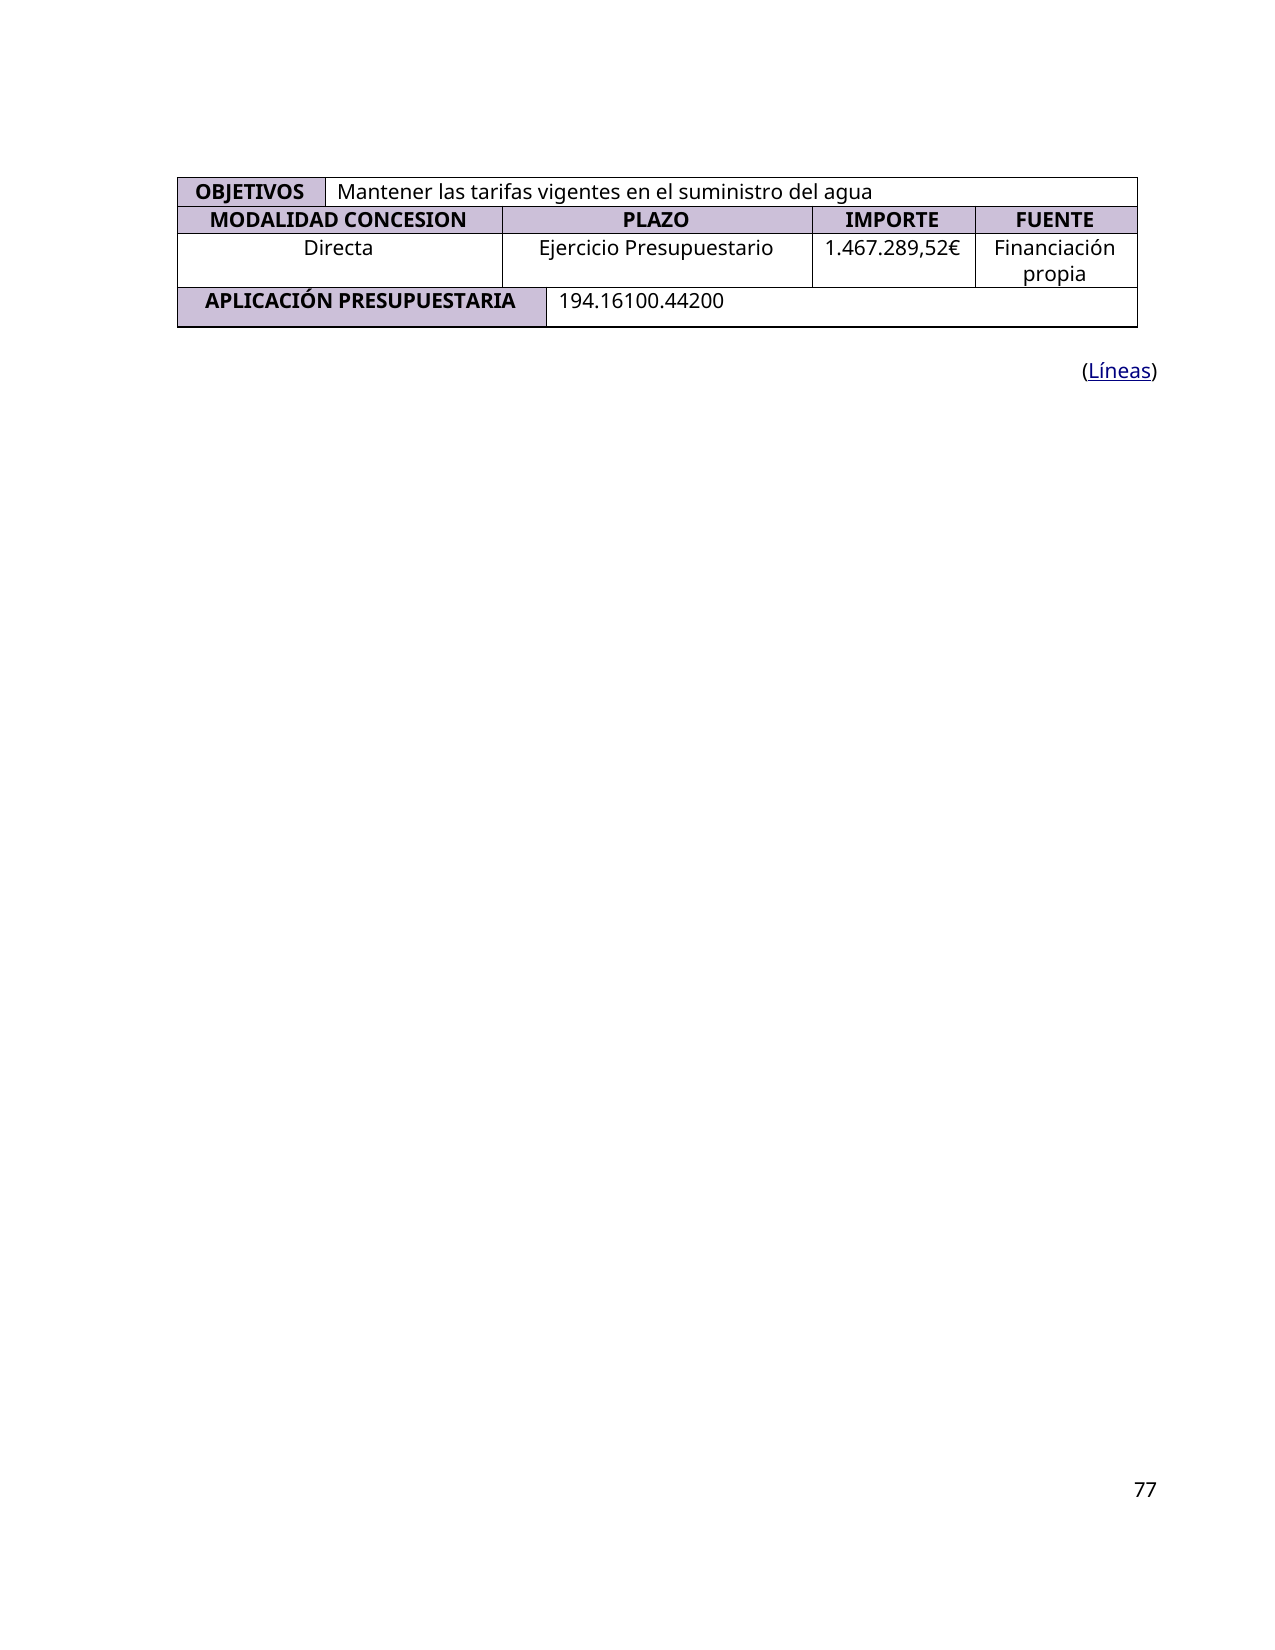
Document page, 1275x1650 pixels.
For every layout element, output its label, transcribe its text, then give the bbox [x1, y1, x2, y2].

table_cell IMPORTE [813, 207, 975, 233]
text (Líneas) [177, 356, 1157, 384]
table_cell Mantener las tarifas vigentes en el suministro del agua [326, 178, 1137, 206]
table_cell 194.16100.44200 [547, 288, 1137, 326]
table_cell Ejercicio Presupuestario [503, 234, 812, 287]
table_cell 1.467.289,52€ [813, 234, 975, 287]
table_cell APLICACIÓN PRESUPUESTARIA [178, 288, 546, 326]
table_cell OBJETIVOS [178, 178, 325, 206]
table_cell PLAZO [503, 207, 812, 233]
table_cell MODALIDAD CONCESION [178, 207, 502, 233]
table_cell Directa [178, 234, 502, 287]
table_cell Financiación propia [976, 234, 1137, 287]
table_cell FUENTE [976, 207, 1137, 233]
